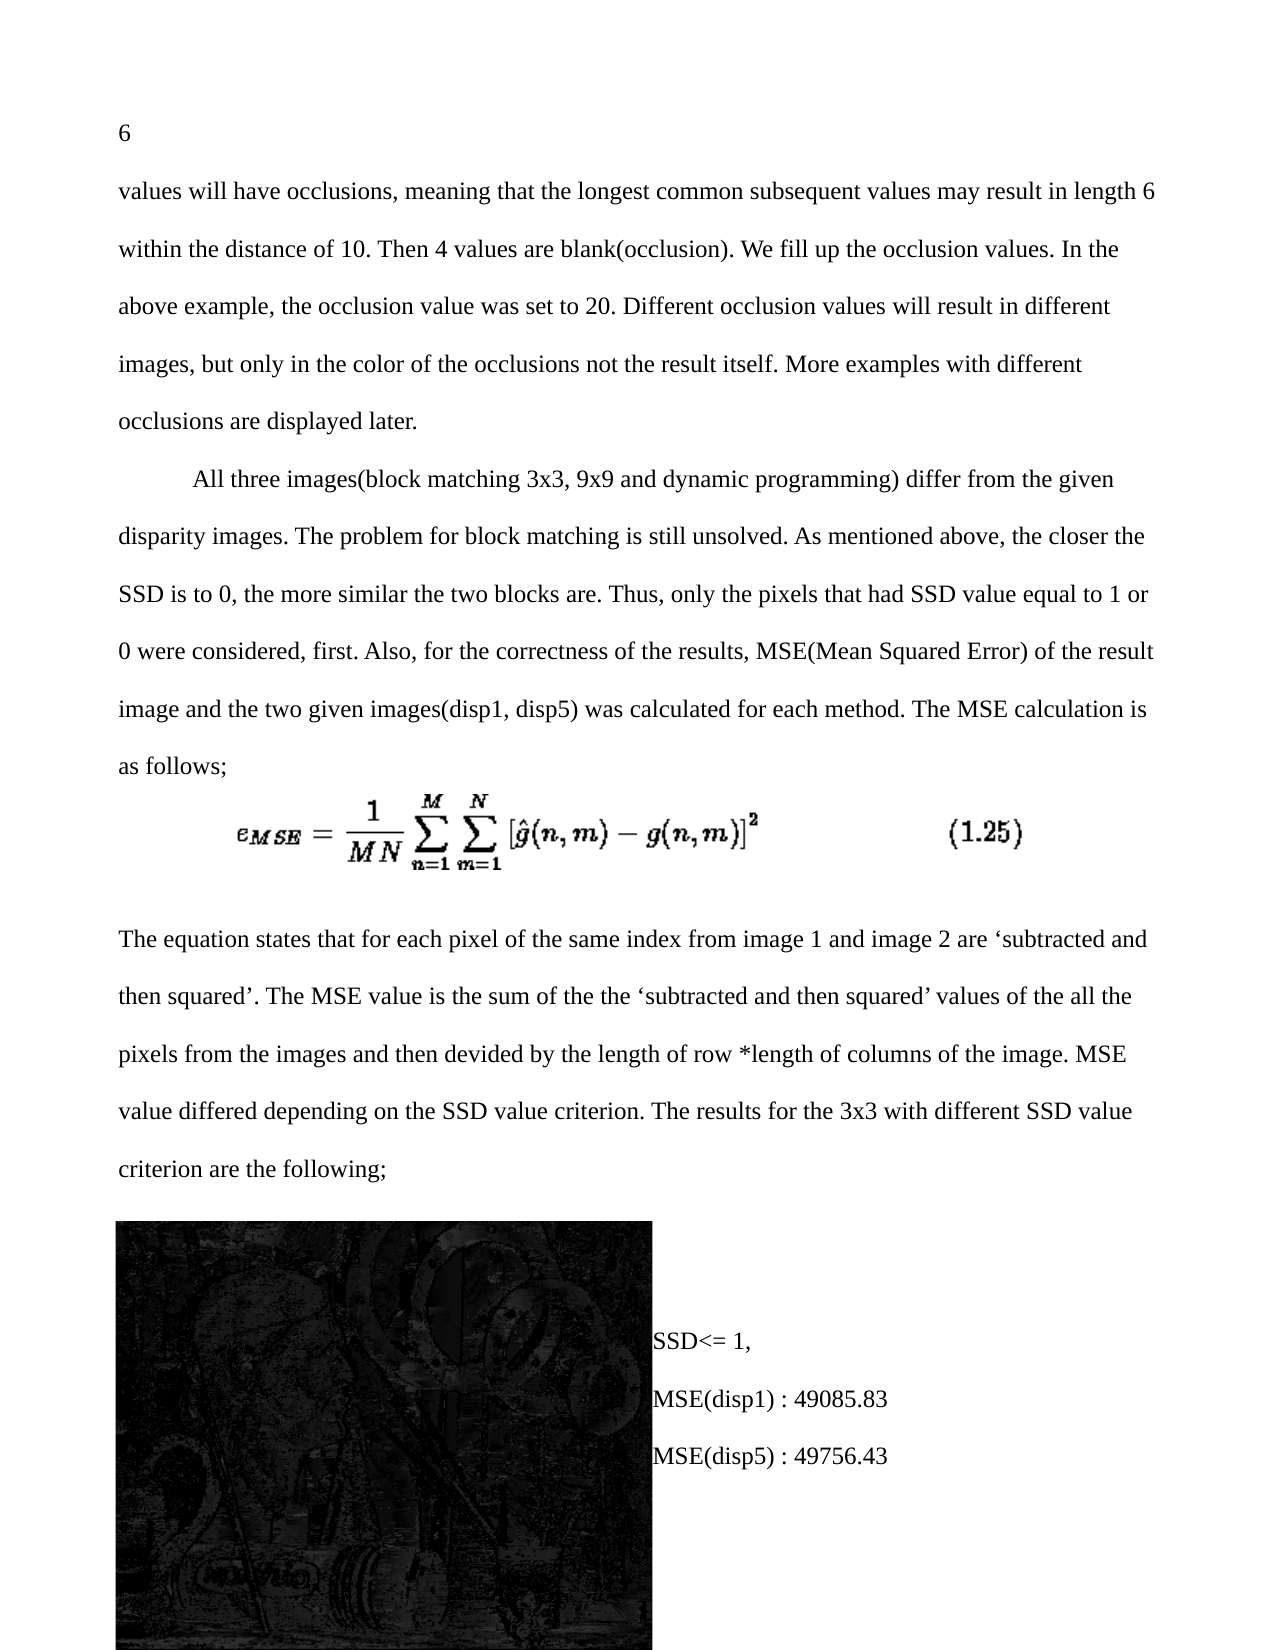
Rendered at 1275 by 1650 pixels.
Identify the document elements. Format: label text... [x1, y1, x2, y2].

picture [237, 794, 1022, 870]
text SSD<= 1, [653, 1326, 1157, 1355]
text The equation states that for each pixel of the same index from image 1 and image 2 are ‘subtracted and then squared’. The MSE value is the sum of the the ‘subtracted and then squared’ values of the all the pixels from the images and then devided by the length of row *length of columns of the image. MSE value differed depending on the SSD value criterion. The results for the 3x3 with different SSD value criterion are the following; [118, 924, 1157, 1183]
text MSE(disp5) : 49756.43 [653, 1441, 1157, 1470]
text MSE(disp1) : 49085.83 [653, 1384, 1157, 1413]
text All three images(block matching 3x3, 9x9 and dynamic programming) differ from the given disparity images. The problem for block matching is still unsolved. As mentioned above, the closer the SSD is to 0, the more similar the two blocks are. Thus, only the pixels that had SSD value equal to 1 or 0 were considered, first. Also, for the correctness of the results, MSE(Mean Squared Error) of the result image and the two given images(disp1, disp5) was calculated for each method. The MSE calculation is as follows; [118, 464, 1157, 780]
text values will have occlusions, meaning that the longest common subsequent values may result in length 6 within the distance of 10. Then 4 values are blank(occlusion). We fill up the occlusion values. In the above example, the occlusion value was set to 20. Different occlusion values will result in different images, but only in the color of the occlusions not the result itself. More examples with different occlusions are displayed later. [118, 176, 1157, 435]
picture [115, 1221, 653, 1650]
